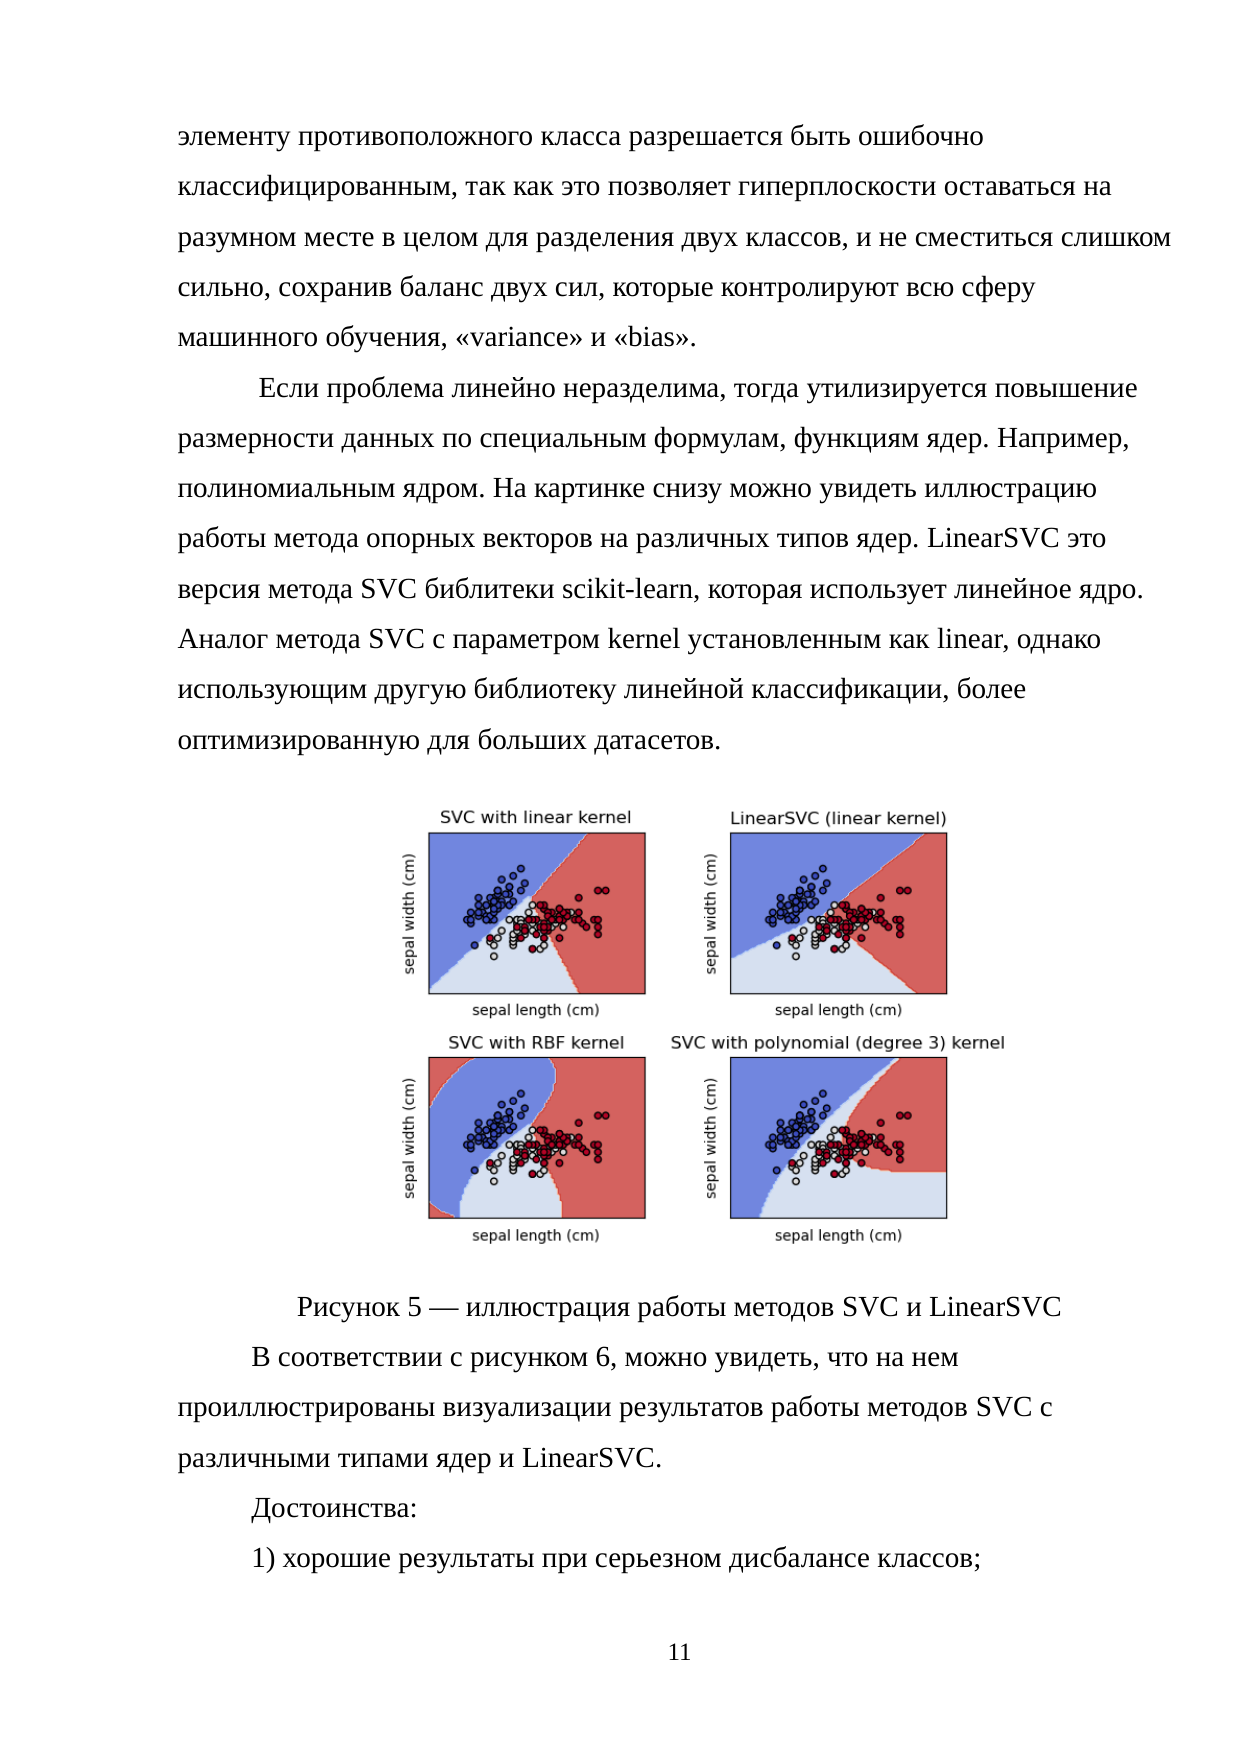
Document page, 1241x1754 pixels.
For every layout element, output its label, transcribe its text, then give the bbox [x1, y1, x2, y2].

text В соответствии с рисунком 6, можно увидеть, что на нем проиллюстрированы визуализации результатов работы методов SVC с различными типами ядер и LinearSVC. [177, 1339, 1181, 1473]
picture [345, 772, 1013, 1273]
text Если проблема линейно неразделима, тогда утилизируется повышение размерности данных по специальным формулам, функциям ядер. Например, полиномиальным ядром. На картинке снизу можно увидеть иллюстрацию работы метода опорных векторов на различных типов ядер. LinearSVC это версия метода SVC библитеки scikit-learn, которая использует линейное ядро. Аналог метода SVC с параметром kernel установленным как linear, однако использующим другую библиотеку линейной классификации, более оптимизированную для больших датасетов. [177, 370, 1181, 755]
text Достоинства: [177, 1490, 1181, 1524]
text 1) хорошие результаты при серьезном дисбалансе классов; [177, 1541, 1181, 1574]
text Рисунок 5 — иллюстрация работы методов SVC и LinearSVC [177, 1273, 1181, 1322]
text элементу противоположного класса разрешается быть ошибочно классифицированным, так как это позволяет гиперплоскости оставаться на разумном месте в целом для разделения двух классов, и не сместиться слишком сильно, сохранив баланс двух сил, которые контролируют всю сферу машинного обучения, «variance» и «bias». [177, 118, 1181, 353]
